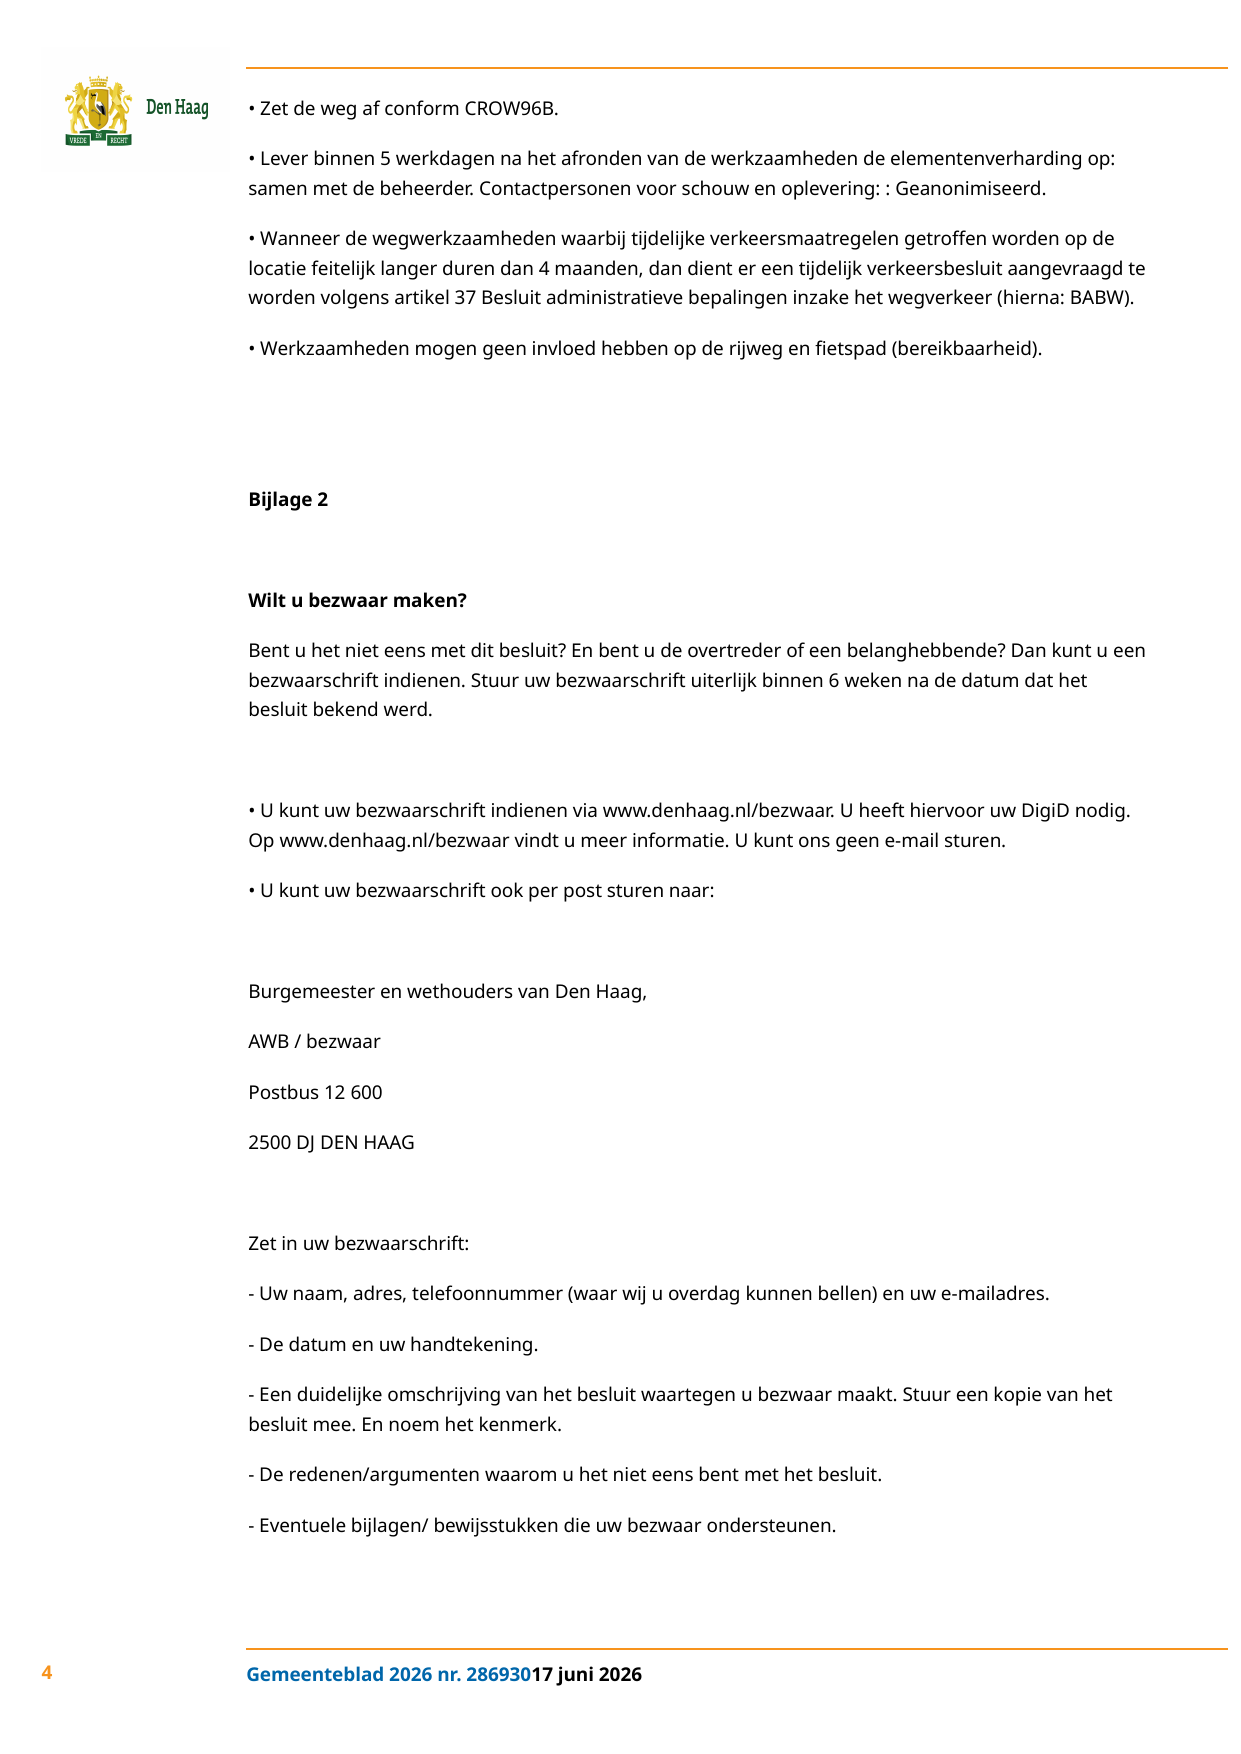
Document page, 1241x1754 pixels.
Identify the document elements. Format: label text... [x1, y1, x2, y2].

text • U kunt uw bezwaarschrift ook per post sturen naar: [248, 877, 1152, 903]
text - Uw naam, adres, telefoonnummer (waar wij u overdag kunnen bellen) en uw e-mailadres. [248, 1281, 1152, 1306]
text Zet in uw bezwaarschrift: [248, 1230, 1152, 1256]
text - Een duidelijke omschrijving van het besluit waartegen u bezwaar maakt. Stuur een kopie van het besluit mee. En noem het kenmerk. [248, 1381, 1152, 1437]
text • Werkzaamheden mogen geen invloed hebben op de rijweg en fietspad (bereikbaarheid). [248, 335, 1152, 361]
text • Zet de weg af conform CROW96B. [248, 95, 1152, 121]
text Burgemeester en wethouders van Den Haag, [248, 978, 1152, 1004]
text Bent u het niet eens met dit besluit? En bent u de overtreder of een belanghebbende? Dan kunt u een bezwaarschrift indienen. Stuur uw bezwaarschrift uiterlijk binnen 6 weken na de datum dat het besluit bekend werd. [248, 637, 1152, 722]
text 2500 DJ DEN HAAG [248, 1129, 1152, 1155]
text Postbus 12 600 [248, 1079, 1152, 1105]
text • Lever binnen 5 werkdagen na het afronden van de werkzaamheden de elementenverharding op: samen met de beheerder. Contactpersonen voor schouw en oplevering: : Geanonimiseerd. [248, 145, 1152, 201]
text AWB / bezwaar [248, 1028, 1152, 1054]
text - Eventuele bijlagen/ bewijsstukken die uw bezwaar ondersteunen. [248, 1512, 1152, 1538]
text • Wanneer de wegwerkzaamheden waarbij tijdelijke verkeersmaatregelen getroffen worden op de locatie feitelijk langer duren dan 4 maanden, dan dient er een tijdelijk verkeersbesluit aangevraagd te worden volgens artikel 37 Besluit administratieve bepalingen inzake het wegverkeer (hierna: BABW). [248, 225, 1152, 310]
text - De datum en uw handtekening. [248, 1331, 1152, 1357]
text - De redenen/argumenten waarom u het niet eens bent met het besluit. [248, 1461, 1152, 1487]
picture [41, 47, 231, 172]
text Wilt u bezwaar maken? [248, 587, 1152, 613]
text • U kunt uw bezwaarschrift indienen via www.denhaag.nl/bezwaar. U heeft hiervoor uw DigiD nodig. Op www.denhaag.nl/bezwaar vindt u meer informatie. U kunt ons geen e-mail sturen. [248, 797, 1152, 853]
text Bijlage 2 [248, 486, 1152, 512]
